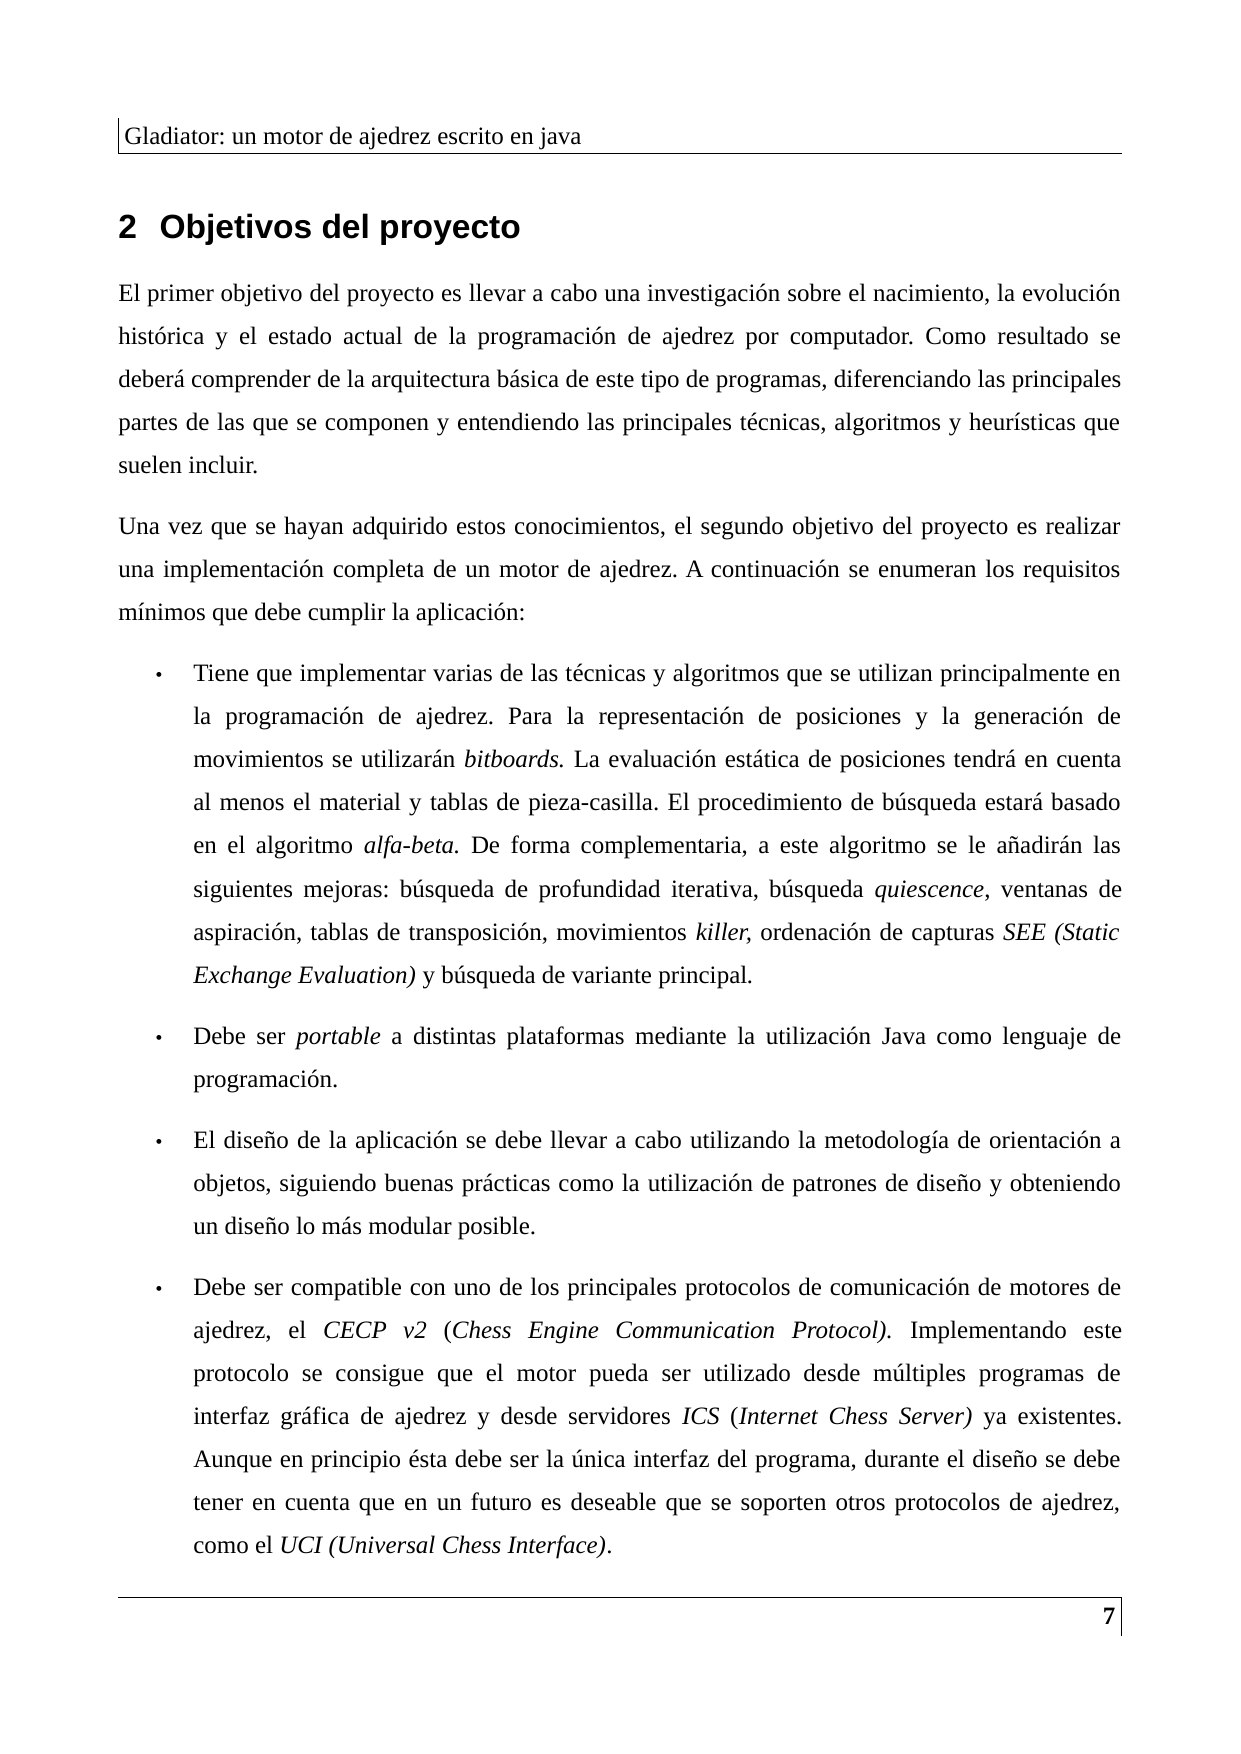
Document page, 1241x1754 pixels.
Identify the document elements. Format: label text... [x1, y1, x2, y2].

subtitle Objetivos del proyecto [118, 207, 1122, 246]
list Tiene que implementar varias de las técnicas y algoritmos que se utilizan principalmente en la programación de ajedrez. Para la representación de posiciones y la generación de movimientos se utilizarán bitboards. La evaluación estática de posiciones tendrá en cuenta al menos el material y tablas de pieza-casilla. El procedimiento de búsqueda estará basado en el algoritmo alfa-beta. De forma complementaria, a este algoritmo se le añadirán las siguientes mejoras: búsqueda de profundidad iterativa, búsqueda quiescence, ventanas de aspiración, tablas de transposición, movimientos killer, ordenación de capturas SEE (Static Exchange Evaluation) y búsqueda de variante principal. [156, 658, 1122, 989]
list El diseño de la aplicación se debe llevar a cabo utilizando la metodología de orientación a objetos, siguiendo buenas prácticas como la utilización de patrones de diseño y obteniendo un diseño lo más modular posible. [156, 1125, 1122, 1240]
list Debe ser compatible con uno de los principales protocolos de comunicación de motores de ajedrez, el CECP v2 (Chess Engine Communication Protocol). Implementando este protocolo se consigue que el motor pueda ser utilizado desde múltiples programas de interfaz gráfica de ajedrez y desde servidores ICS (Internet Chess Server) ya existentes. Aunque en principio ésta debe ser la única interfaz del programa, durante el diseño se debe tener en cuenta que en un futuro es deseable que se soporten otros protocolos de ajedrez, como el UCI (Universal Chess Interface). [156, 1272, 1122, 1559]
text Una vez que se hayan adquirido estos conocimientos, el segundo objetivo del proyecto es realizar una implementación completa de un motor de ajedrez. A continuación se enumeran los requisitos mínimos que debe cumplir la aplicación: [118, 511, 1122, 626]
text El primer objetivo del proyecto es llevar a cabo una investigación sobre el nacimiento, la evolución histórica y el estado actual de la programación de ajedrez por computador. Como resultado se deberá comprender de la arquitectura básica de este tipo de programas, diferenciando las principales partes de las que se componen y entendiendo las principales técnicas, algoritmos y heurísticas que suelen incluir. [118, 278, 1122, 479]
list Debe ser portable a distintas plataformas mediante la utilización Java como lenguaje de programación. [156, 1021, 1122, 1093]
